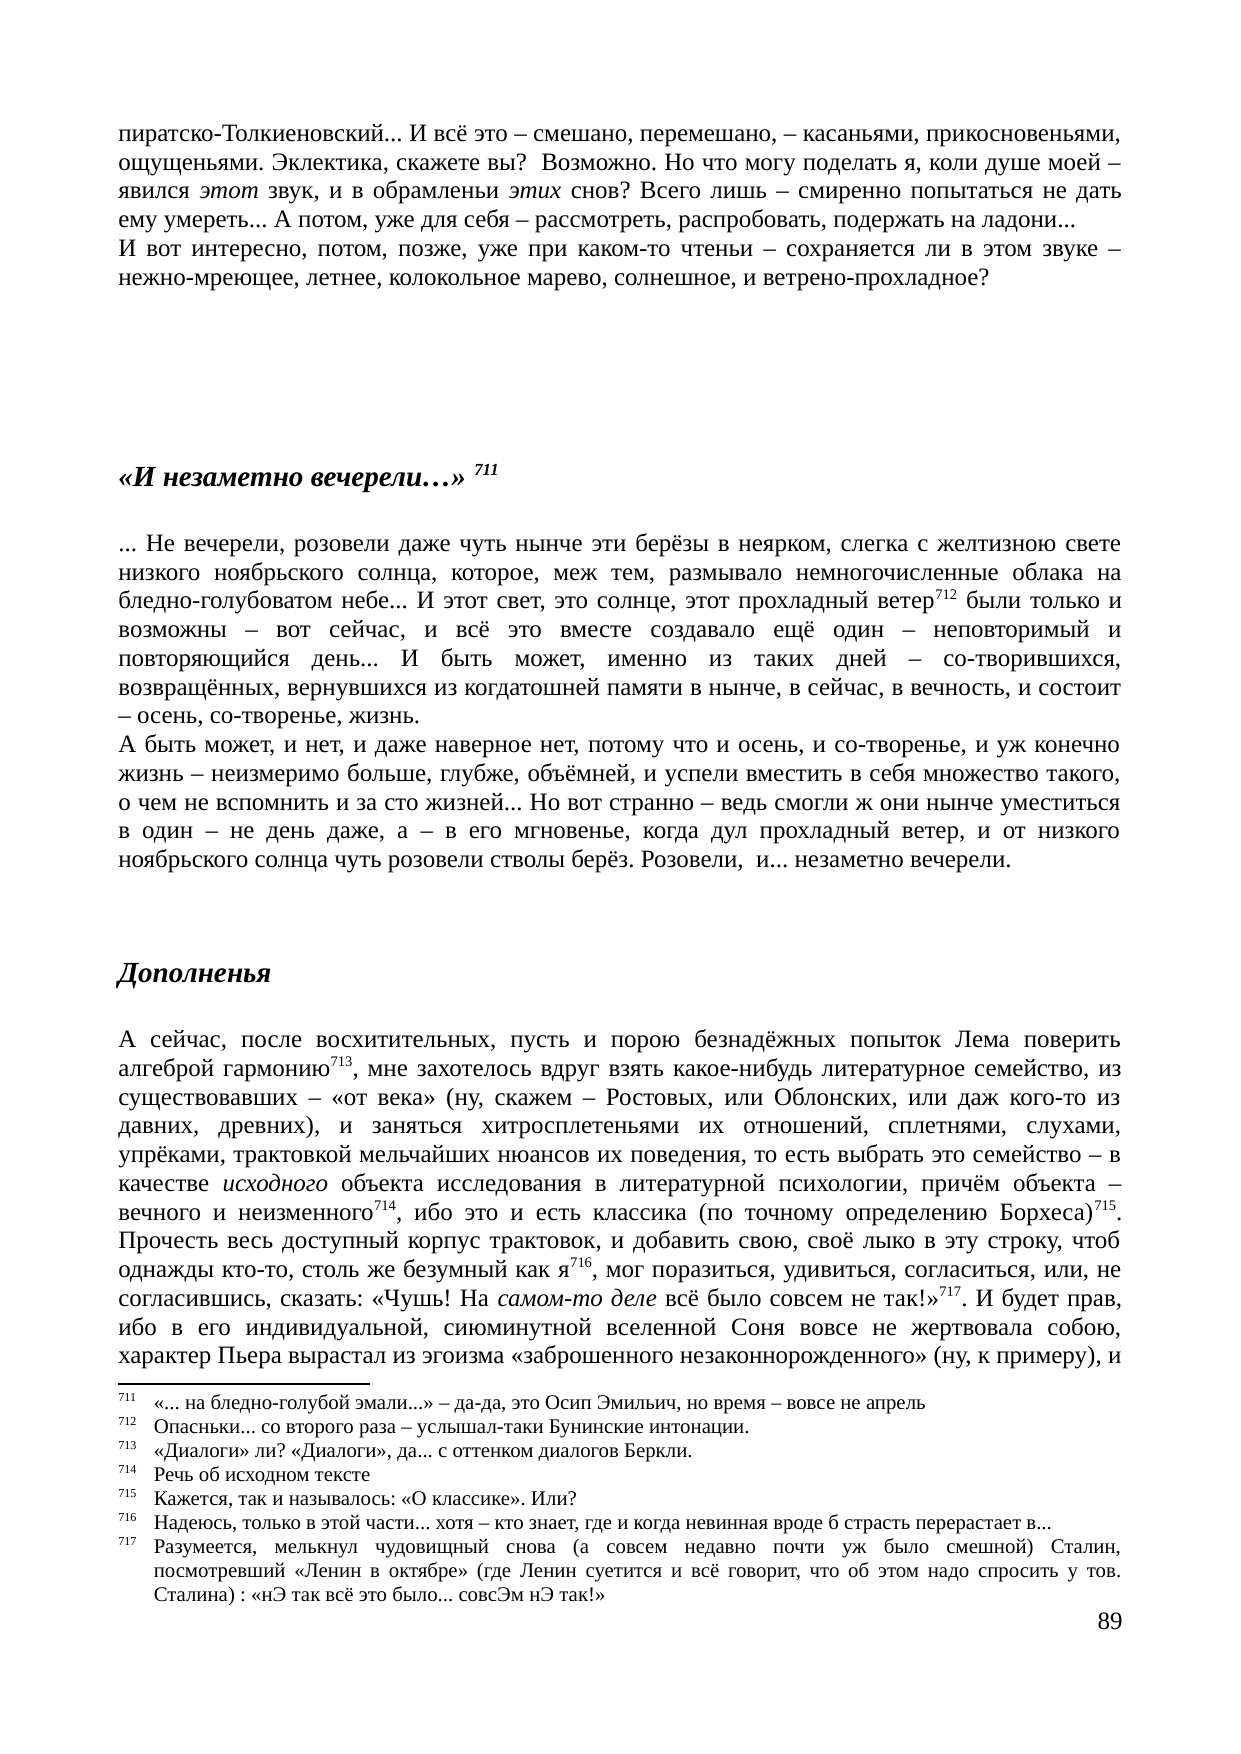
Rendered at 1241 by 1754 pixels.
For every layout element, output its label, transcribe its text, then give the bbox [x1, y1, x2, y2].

text А сейчас, после восхитительных, пусть и порою безнадёжных попыток Лема поверить алгеброй гармонию, мне захотелось вдруг взять какое-нибудь литературное семейство, из существовавших – «от века» (ну, скажем – Ростовых, или Облонских, или даж кого-то из давних, древних), и заняться хитросплетеньями их отношений, сплетнями, слухами, упрёками, трактовкой мельчайших нюансов их поведения, то есть выбрать это семейство – в качестве исходного объекта исследования в литературной психологии, причём объекта – вечного и неизменного, ибо это и есть классика (по точному определению Борхеса). Прочесть весь доступный корпус трактовок, и добавить свою, своё лыко в эту строку, чтоб однажды кто-то, столь же безумный как я, мог поразиться, удивиться, согласиться, или, не согласившись, сказать: «Чушь! На самом-то деле всё было совсем не так!». И будет прав, ибо в его индивидуальной, сиюминутной вселенной Соня вовсе не жертвовала собою, характер Пьера вырастал из эгоизма «заброшенного незаконнорожденного» (ну, к примеру), и [118, 1024, 1122, 1369]
text И вот интересно, потом, позже, уже при каком-то чтеньи – сохраняется ли в этом звуке – нежно-мреющее, летнее, колокольное марево, солнешное, и ветрено-прохладное? [118, 233, 1122, 291]
text Речь об исходном тексте [118, 1462, 1122, 1486]
text Надеюсь, только в этой части... хотя – кто знает, где и когда невинная вроде б страсть перерастает в... [118, 1510, 1122, 1534]
text Кажется, так и называлось: «О классике». Или? [118, 1486, 1122, 1510]
text «... на бледно-голубой эмали...» – да-да, это Осип Эмильич, но время – вовсе не апрель [118, 1390, 1122, 1414]
subtitle «И незаметно вечерели…» [118, 459, 1122, 493]
text Разумеется, мелькнул чудовищный снова (а совсем недавно почти уж было смешной) Сталин, посмотревший «Ленин в октябре» (где Ленин суетится и всё говорит, что об этом надо спросить у тов. Сталина) : «нЭ так всё это было... совсЭм нЭ так!» [118, 1534, 1122, 1606]
subtitle Дополненья [118, 956, 1122, 989]
text ... Не вечерели, розовели даже чуть нынче эти берёзы в неярком, слегка с желтизною свете низкого ноябрьского солнца, которое, меж тем, размывало немногочисленные облака на бледно-голубоватом небе... И этот свет, это солнце, этот прохладный ветер были только и возможны – вот сейчас, и всё это вместе создавало ещё один – неповторимый и повторяющийся день... И быть может, именно из таких дней – со-творившихся, возвращённых, вернувшихся из когдатошней памяти в нынче, в сейчас, в вечность, и состоит – осень, со-творенье, жизнь. [118, 528, 1122, 729]
text А быть может, и нет, и даже наверное нет, потому что и осень, и со-творенье, и уж конечно жизнь – неизмеримо больше, глубже, объёмней, и успели вместить в себя множество такого, о чем не вспомнить и за сто жизней... Но вот странно – ведь смогли ж они нынче уместиться в один – не день даже, а – в его мгновенье, когда дул прохладный ветер, и от низкого ноябрьского солнца чуть розовели стволы берёз. Розовели, и... незаметно вечерели. [118, 729, 1122, 873]
text Опасньки... со второго раза – услышал-таки Бунинские интонации. [118, 1414, 1122, 1438]
text «Диалоги» ли? «Диалоги», да... с оттенком диалогов Беркли. [118, 1438, 1122, 1462]
text пиратско-Толкиеновский... И всё это – смешано, перемешано, – касаньями, прикосновеньями, ощущеньями. Эклектика, скажете вы? Возможно. Но что могу поделать я, коли душе моей – явился этот звук, и в обрамленьи этих снов? Всего лишь – смиренно попытаться не дать ему умереть... А потом, уже для себя – рассмотреть, распробовать, подержать на ладони... [118, 118, 1122, 233]
